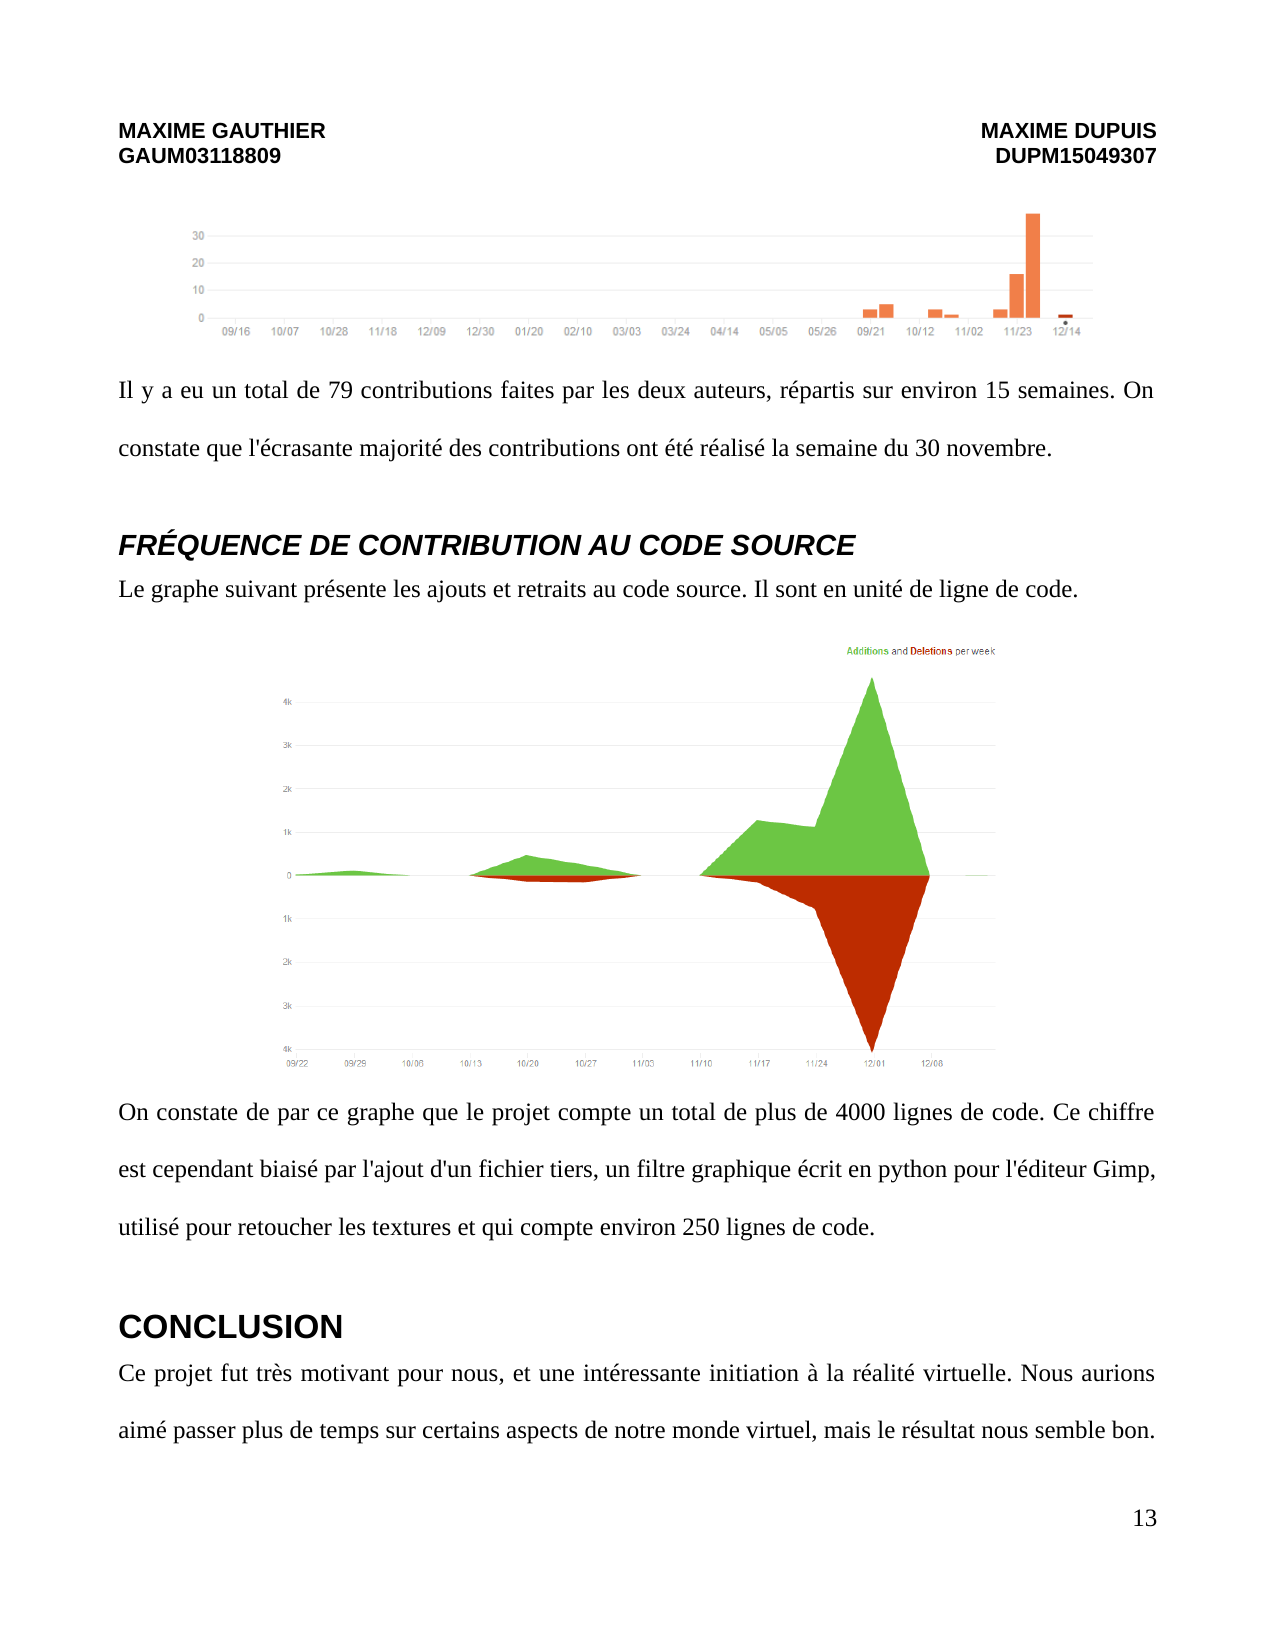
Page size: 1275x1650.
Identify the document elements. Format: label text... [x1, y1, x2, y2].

text Il y a eu un total de 79 contributions faites par les deux auteurs, répartis sur environ 15 semaines. On constate que l'écrasante majorité des contributions ont été réalisé la semaine du 30 novembre. [118, 198, 1157, 461]
subtitle Fréquence de contribution au code source [118, 528, 1157, 561]
text On constate de par ce graphe que le projet compte un total de plus de 4000 lignes de code. Ce chiffre est cependant biaisé par l'ajout d'un fichier tiers, un filtre graphique écrit en python pour l'éditeur Gimp, utilisé pour retoucher les textures et qui compte environ 250 lignes de code. [118, 644, 1157, 1241]
text Ce projet fut très motivant pour nous, et une intéressante initiation à la réalité virtuelle. Nous aurions aimé passer plus de temps sur certains aspects de notre monde virtuel, mais le résultat nous semble bon. [118, 1358, 1157, 1444]
text Le graphe suivant présente les ajouts et retraits au code source. Il sont en unité de ligne de code. [118, 574, 1157, 602]
subtitle Conclusion [118, 1307, 1157, 1346]
